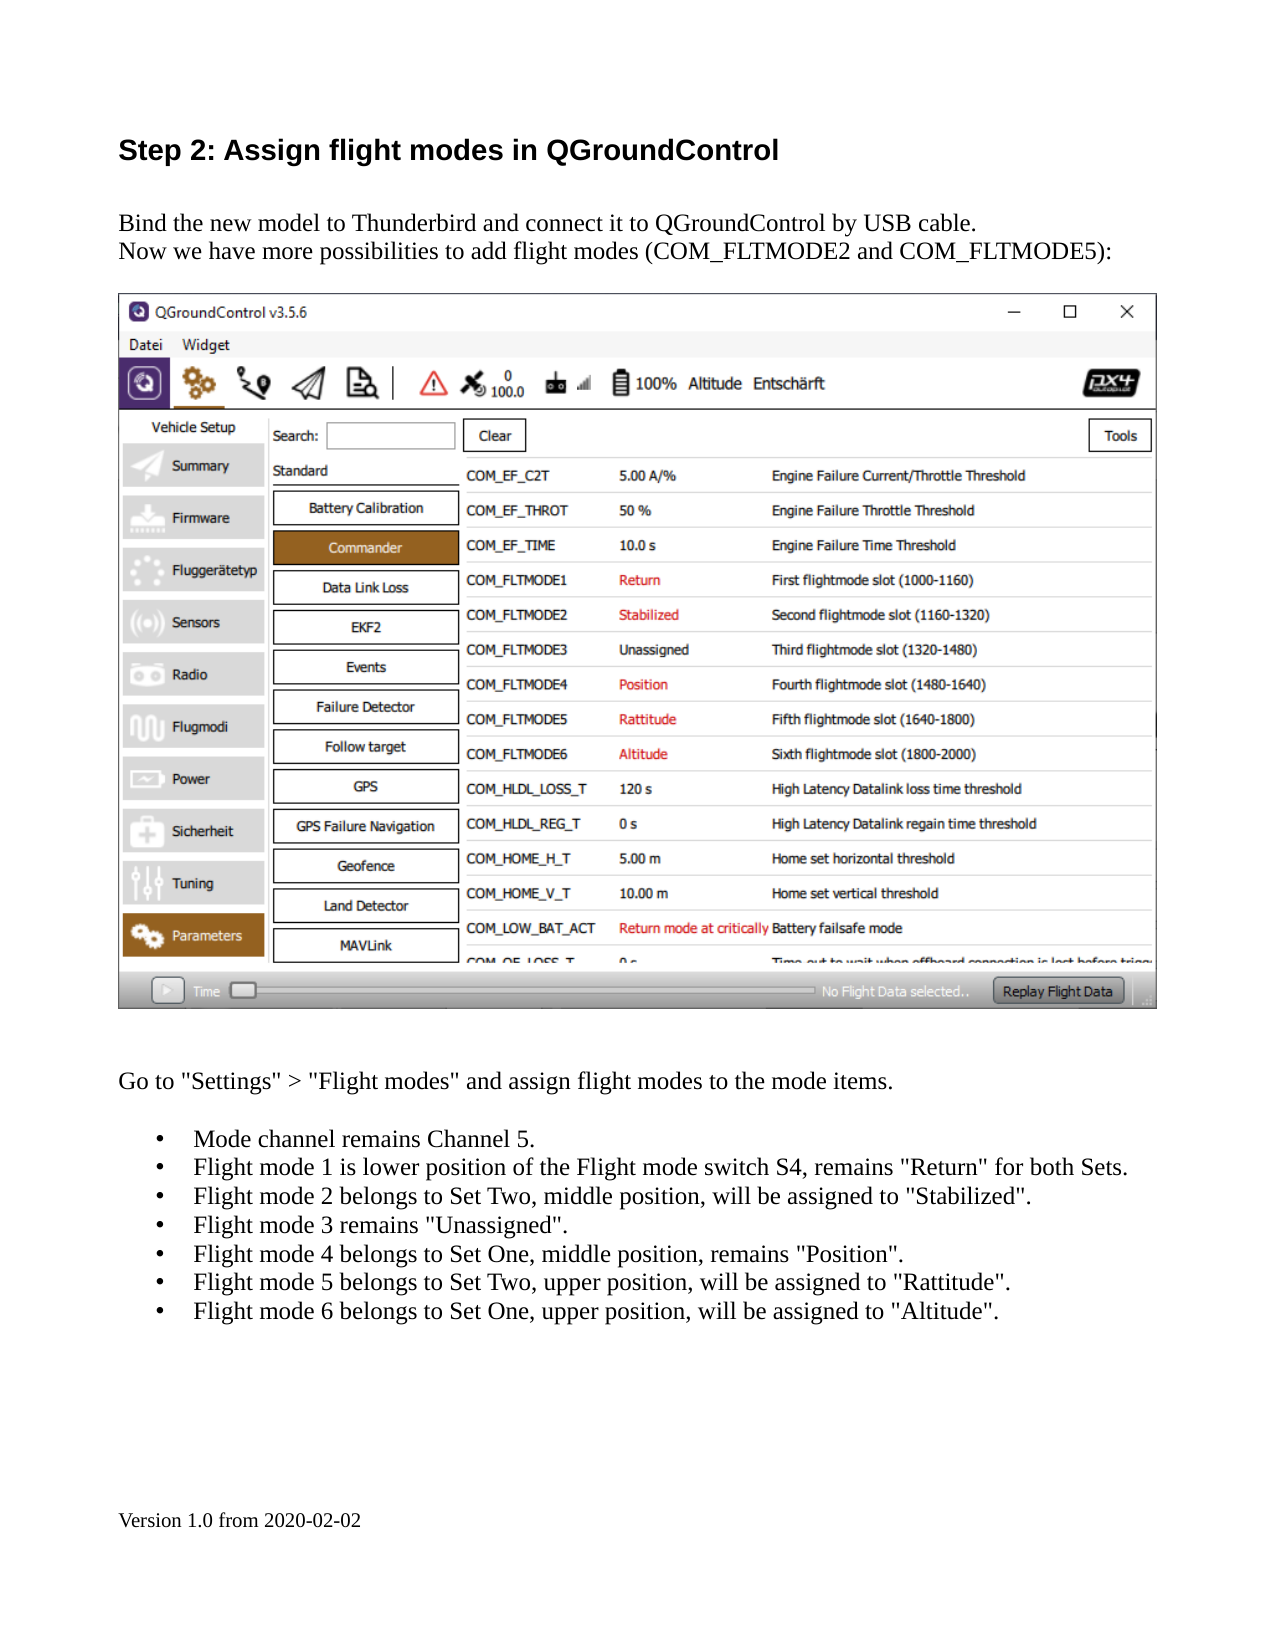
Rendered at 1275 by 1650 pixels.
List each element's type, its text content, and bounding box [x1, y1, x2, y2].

text Go to "Settings" > "Flight modes" and assign flight modes to the mode items. [118, 1066, 1157, 1095]
list Flight mode 3 remains "Unassigned". [156, 1210, 1157, 1239]
list Flight mode 4 belongs to Set One, middle position, remains "Position". [156, 1239, 1157, 1267]
list Flight mode 2 belongs to Set Two, middle position, will be assigned to "Stabilized". [156, 1181, 1157, 1210]
picture [118, 293, 1157, 1009]
list Flight mode 5 belongs to Set Two, upper position, will be assigned to "Rattitude". [156, 1267, 1157, 1296]
text Bind the new model to Thunderbird and connect it to QGroundControl by USB cable. [118, 208, 1157, 236]
list Flight mode 6 belongs to Set One, upper position, will be assigned to "Altitude". [156, 1296, 1157, 1325]
subtitle Step 2: Assign flight modes in QGroundControl [118, 133, 1157, 166]
list Mode channel remains Channel 5. [156, 1124, 1157, 1152]
text Now we have more possibilities to add flight modes (COM_FLTMODE2 and COM_FLTMODE5): [118, 236, 1157, 265]
list Flight mode 1 is lower position of the Flight mode switch S4, remains "Return" for both Sets. [156, 1152, 1157, 1181]
